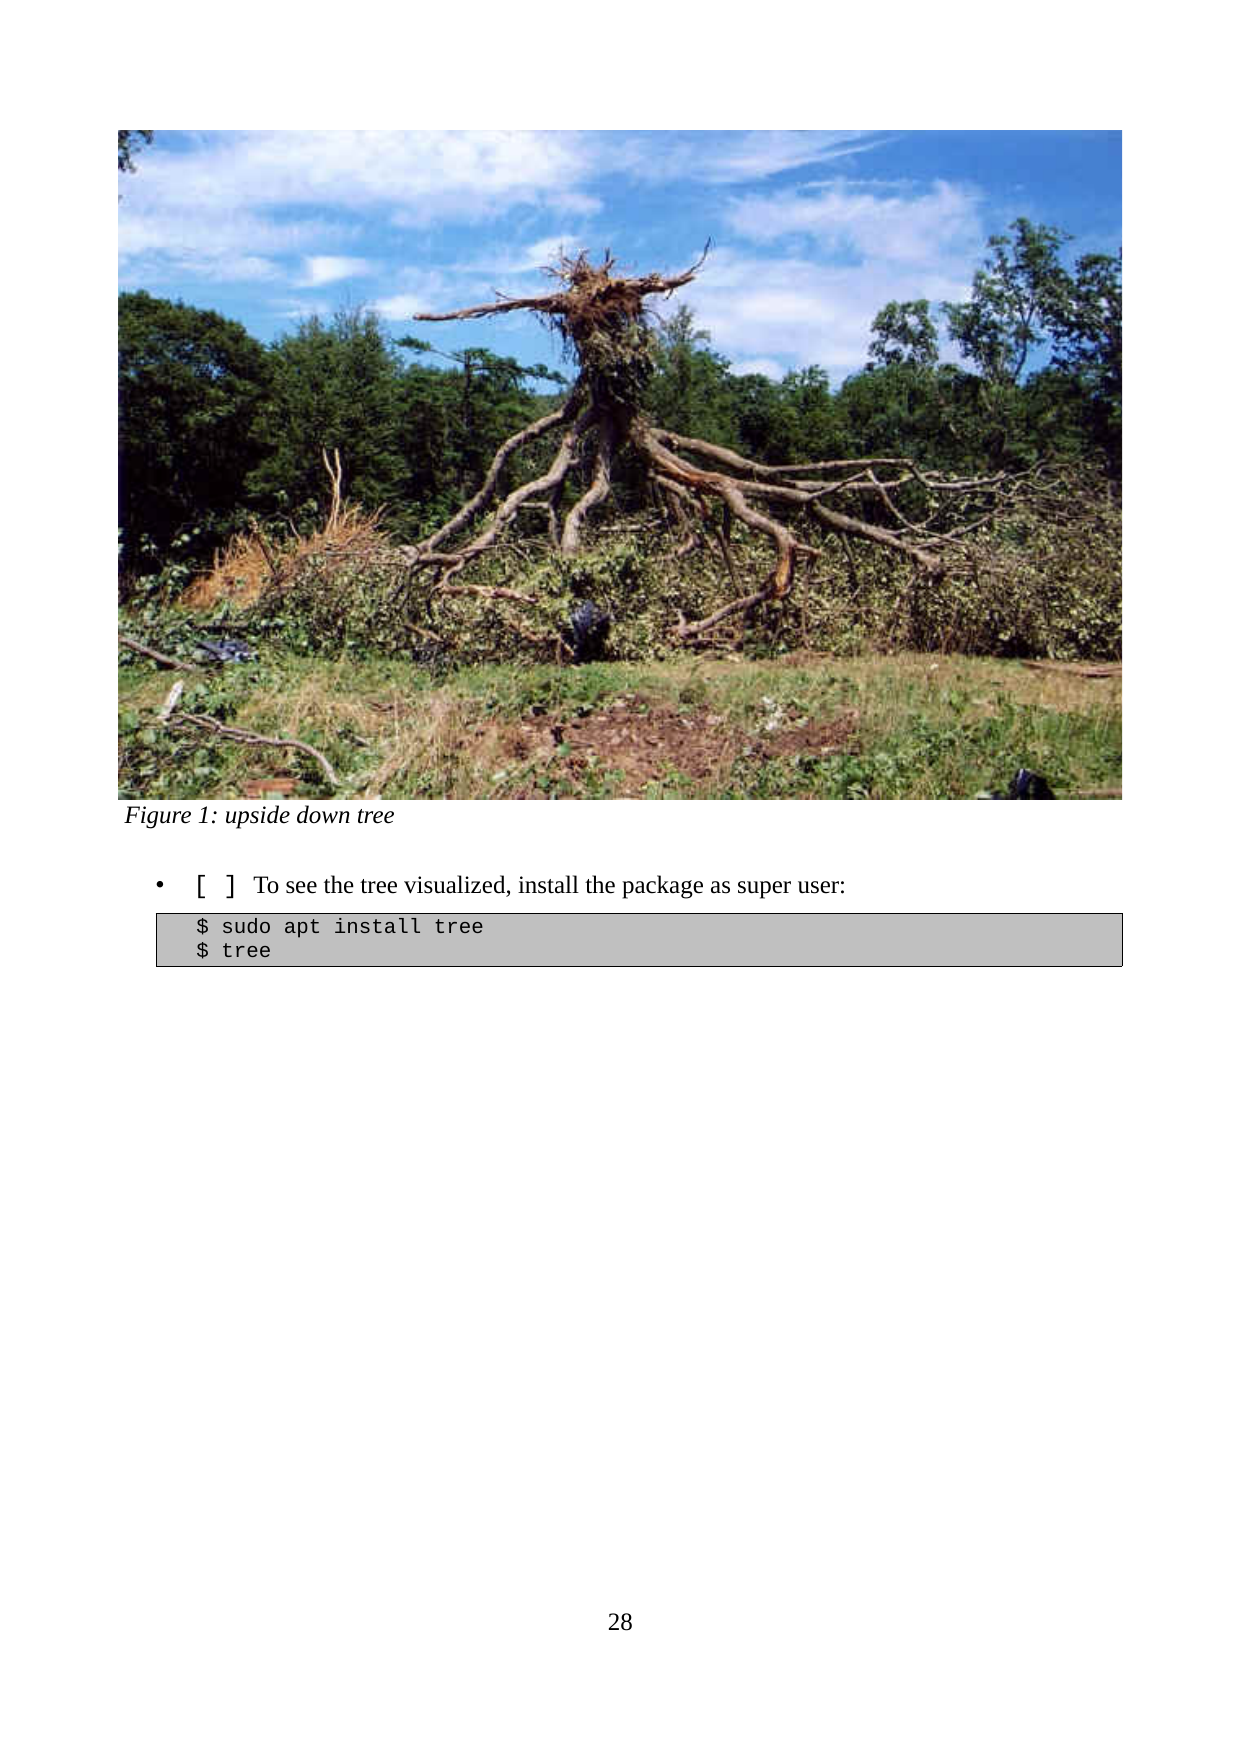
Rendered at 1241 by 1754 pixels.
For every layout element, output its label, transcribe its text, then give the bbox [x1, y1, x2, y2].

list $ sudo apt install tree [157, 914, 1122, 937]
list Figure 7: upside down tree [118, 800, 1122, 828]
list $ tree [157, 937, 1122, 966]
list [ ] To see the tree visualized, install the package as super user: [156, 870, 1122, 901]
